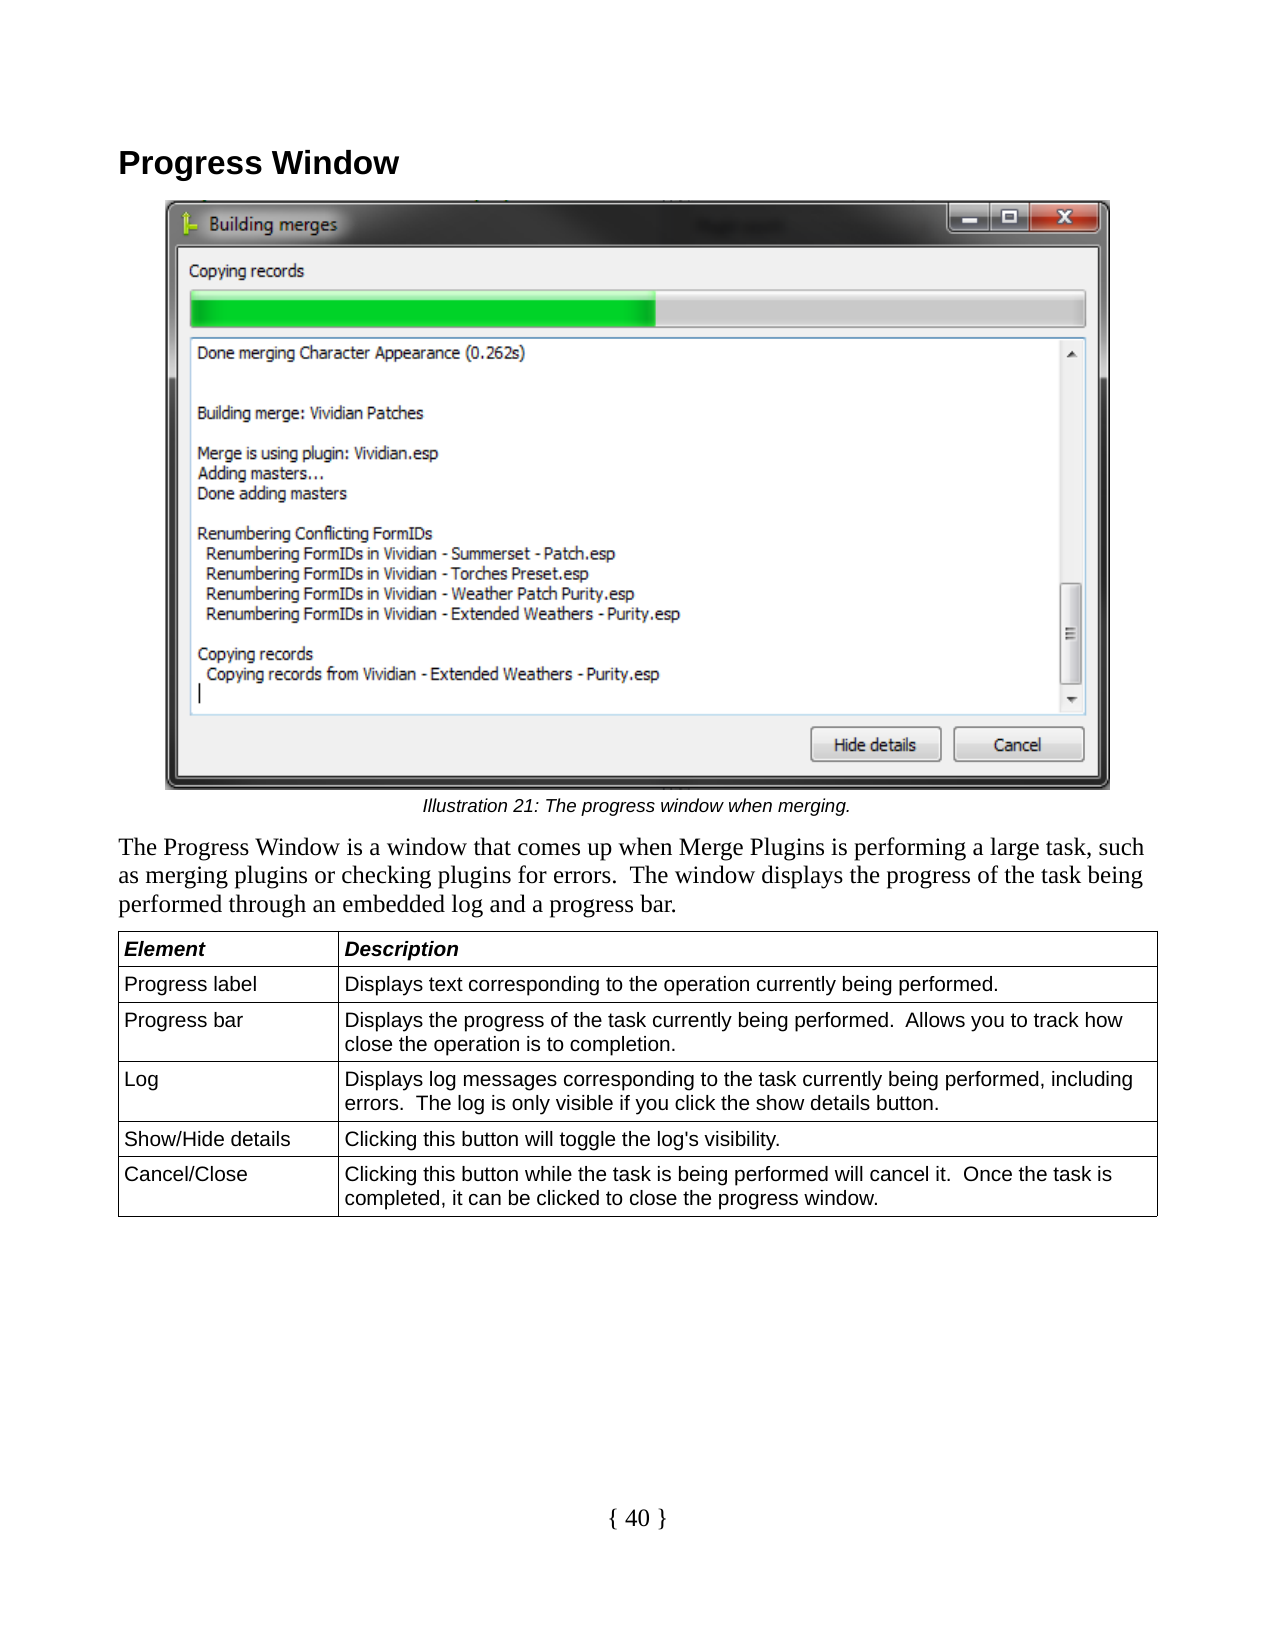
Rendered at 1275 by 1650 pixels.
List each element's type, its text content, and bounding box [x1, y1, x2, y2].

table_cell Displays log messages corresponding to the task currently being performed, including errors. The log is only visible if you click the show details button. [339, 1062, 1157, 1121]
table_cell Clicking this button while the task is being performed will cancel it. Once the task is completed, it can be clicked to close the progress window. [339, 1157, 1157, 1216]
table_cell Log [119, 1062, 338, 1121]
table_cell Progress label [119, 967, 338, 1002]
table_cell Clicking this button will toggle the log's visibility. [339, 1122, 1157, 1156]
table_cell Displays the progress of the task currently being performed. Allows you to track how close the operation is to completion. [339, 1003, 1157, 1061]
table_cell Progress bar [119, 1003, 338, 1061]
text The Progress Window is a window that comes up when Merge Plugins is performing a large task, such as merging plugins or checking plugins for errors. The window displays the progress of the task being performed through an embedded log and a progress bar. [118, 790, 1157, 918]
table_cell Show/Hide details [119, 1122, 338, 1156]
table_header Description [339, 932, 1157, 966]
text Illustration 21: The progress window when merging. [161, 790, 1114, 817]
table_header Element [119, 932, 338, 966]
table_cell Cancel/Close [119, 1157, 338, 1216]
subtitle Progress Window [118, 143, 1157, 182]
picture [165, 200, 1110, 790]
table_cell Displays text corresponding to the operation currently being performed. [339, 967, 1157, 1002]
